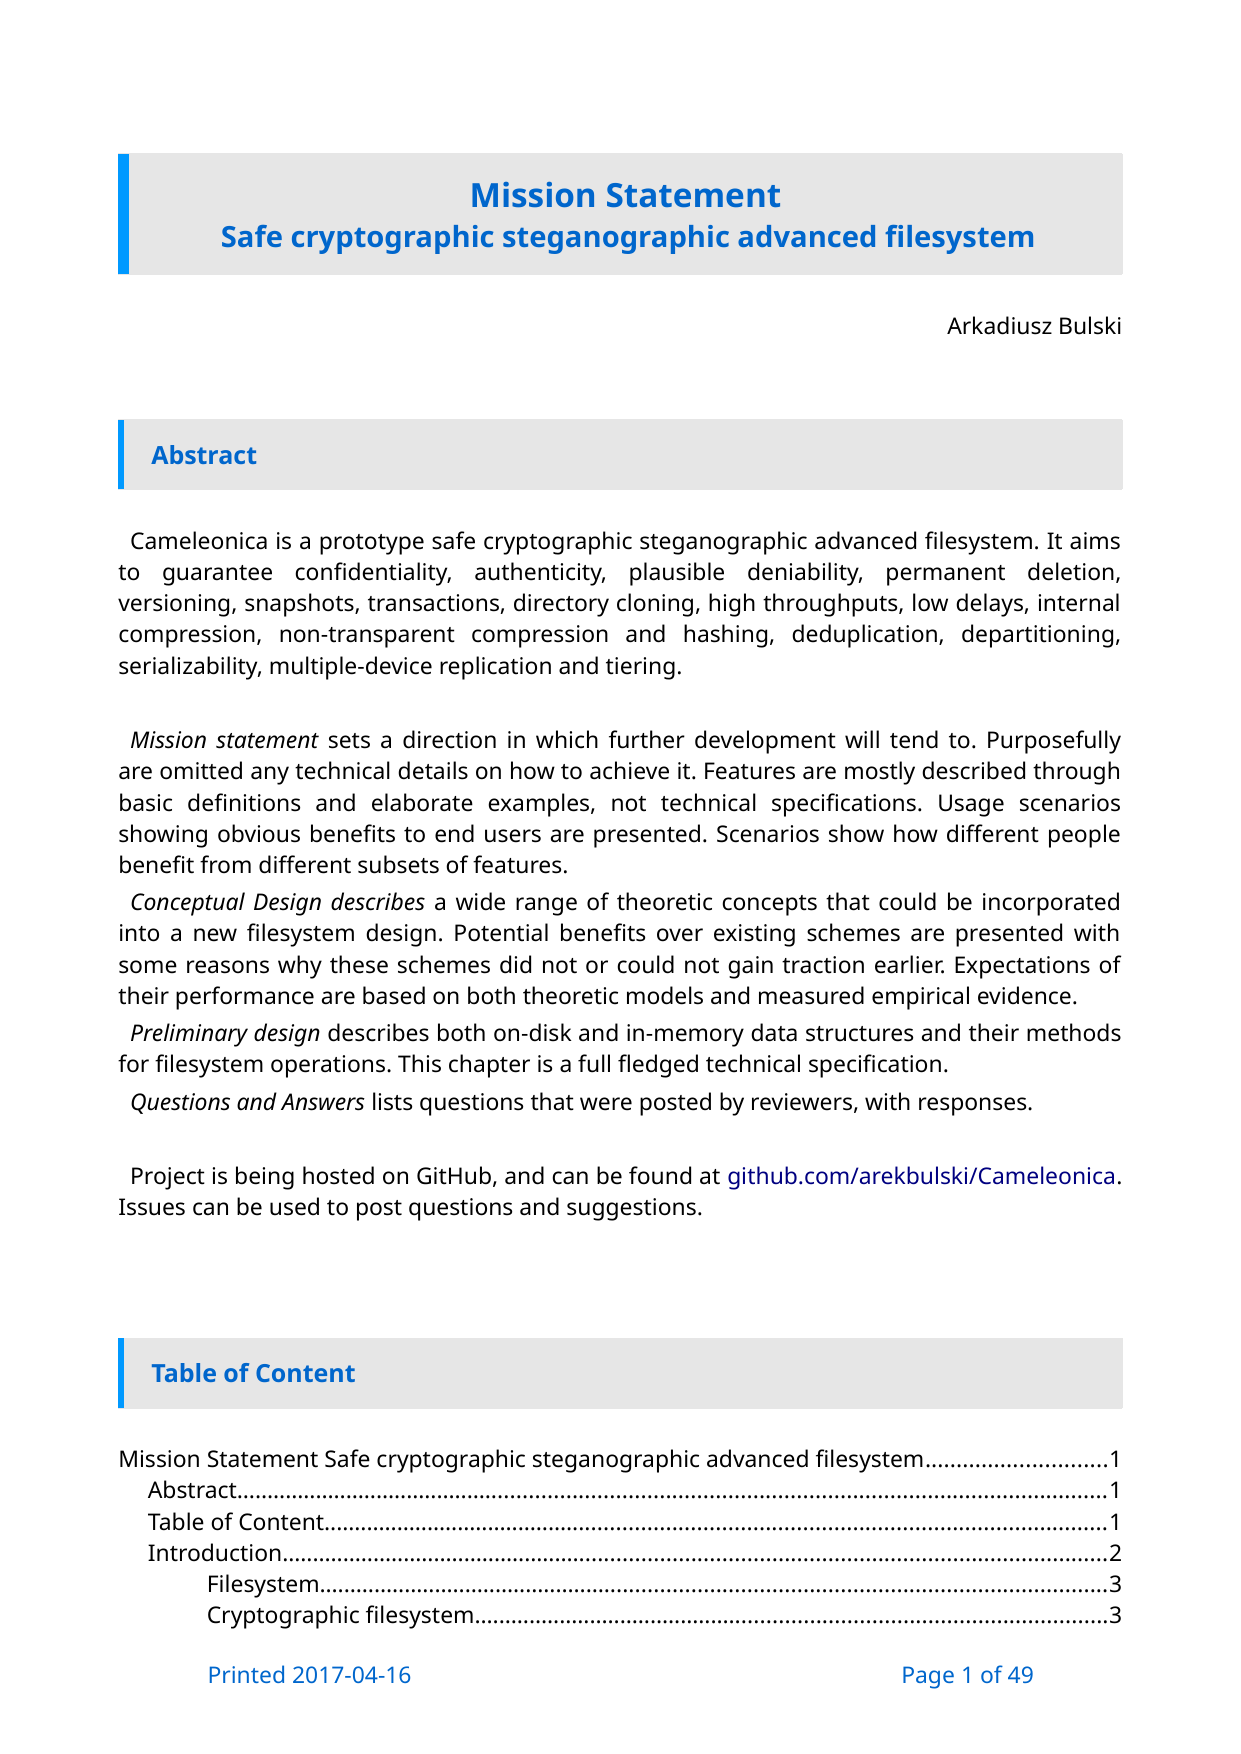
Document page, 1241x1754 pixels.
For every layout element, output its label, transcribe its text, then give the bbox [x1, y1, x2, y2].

subtitle Table of Content [124, 1339, 1122, 1408]
text Project is being hosted on GitHub, and can be found at github.com/arekbulski/Cameleonica. Issues can be used to post questions and suggestions. [118, 1160, 1122, 1222]
text Abstract 1 [148, 1474, 1122, 1506]
text Questions and Answers lists questions that were posted by reviewers, with responses. [118, 1086, 1122, 1117]
text Filesystem 3 [207, 1568, 1122, 1599]
text Mission statement sets a direction in which further development will tend to. Purposefully are omitted any technical details on how to achieve it. Features are mostly described through basic definitions and elaborate examples, not technical specifications. Usage scenarios showing obvious benefits to end users are presented. Scenarios show how different people benefit from different subsets of features. [118, 724, 1122, 880]
text Mission Statement Safe cryptographic steganographic advanced filesystem 1 [118, 1443, 1122, 1474]
text Cameleonica is a prototype safe cryptographic steganographic advanced filesystem. It aims to guarantee confidentiality, authenticity, plausible deniability, permanent deletion, versioning, snapshots, transactions, directory cloning, high throughputs, low delays, internal compression, non-transparent compression and hashing, deduplication, departitioning, serializability, multiple-device replication and tiering. [118, 524, 1122, 681]
text Conceptual Design describes a wide range of theoretic concepts that could be incorporated into a new filesystem design. Potential benefits over existing schemes are presented with some reasons why these schemes did not or could not gain traction earlier. Expectations of their performance are based on both theoretic models and measured empirical evidence. [118, 886, 1122, 1011]
text Table of Content 1 [148, 1506, 1122, 1537]
subtitle Abstract [124, 421, 1122, 489]
subtitle Mission Statement Safe cryptographic steganographic advanced filesystem [129, 155, 1122, 274]
text Preliminary design describes both on-disk and in-memory data structures and their methods for filesystem operations. This chapter is a full fledged technical specification. [118, 1017, 1122, 1079]
text Cryptographic filesystem 3 [207, 1599, 1122, 1631]
text Introduction 2 [148, 1537, 1122, 1568]
text Arkadiusz Bulski [118, 310, 1122, 341]
